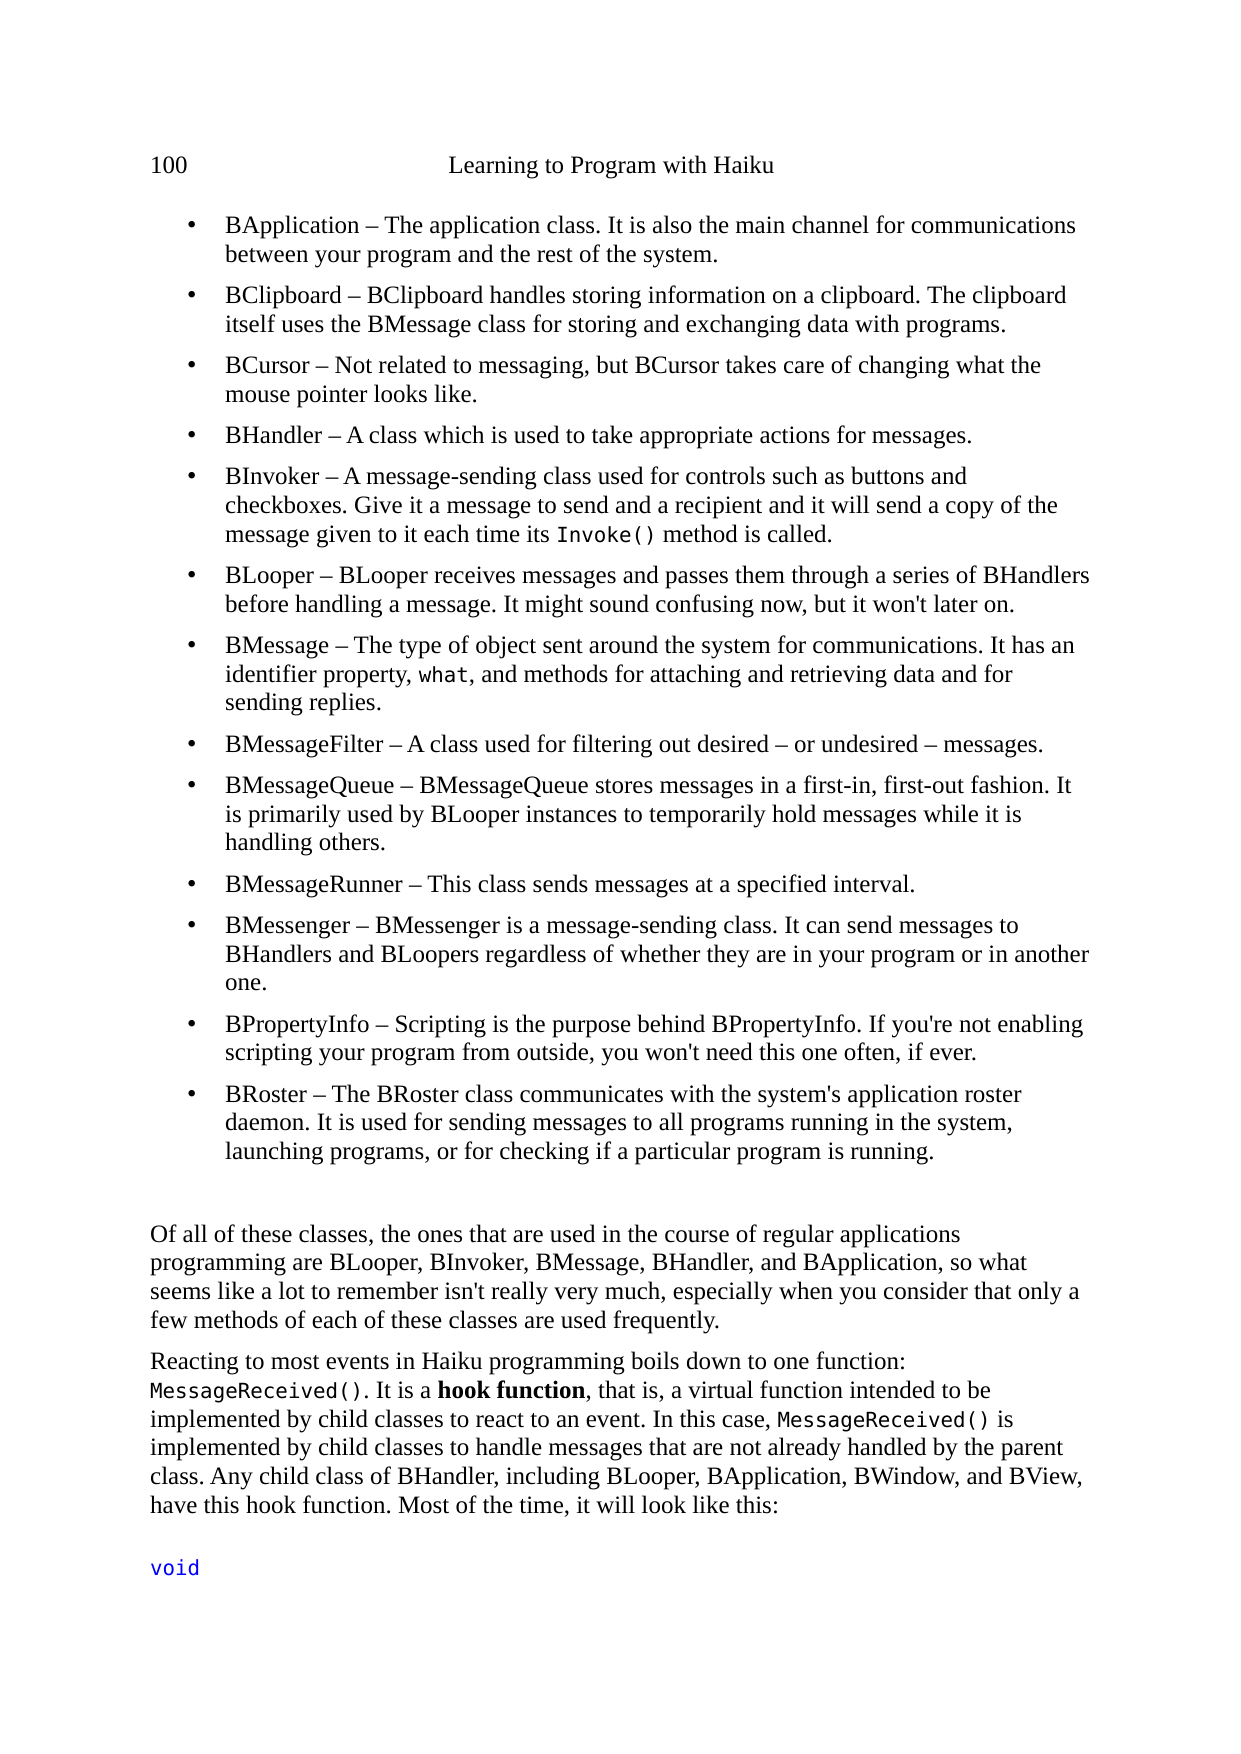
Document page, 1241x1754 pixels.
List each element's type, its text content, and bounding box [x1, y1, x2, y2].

list BLooper – BLooper receives messages and passes them through a series of BHandlers before handling a message. It might sound confusing now, but it won't later on. [187, 560, 1091, 617]
text void [150, 1556, 1091, 1580]
list BHandler – A class which is used to take appropriate actions for messages. [187, 420, 1091, 449]
list BMessenger – BMessenger is a message-sending class. It can send messages to BHandlers and BLoopers regardless of whether they are in your program or in another one. [187, 910, 1091, 996]
list BMessageFilter – A class used for filtering out desired – or undesired – messages. [187, 729, 1091, 757]
text Of all of these classes, the ones that are used in the course of regular applications programming are BLooper, BInvoker, BMessage, BHandler, and BApplication, so what seems like a lot to remember isn't really very much, especially when you consider that only a few methods of each of these classes are used frequently. [150, 1219, 1091, 1334]
text Reacting to most events in Haiku programming boils down to one function: MessageReceived(). It is a hook function, that is, a virtual function intended to be implemented by child classes to react to an event. In this case, MessageReceived() is implemented by child classes to handle messages that are not already handled by the parent class. Any child class of BHandler, including BLooper, BApplication, BWindow, and BView, have this hook function. Most of the time, it will look like this: [150, 1346, 1091, 1519]
list BMessageRunner – This class sends messages at a specified interval. [187, 869, 1091, 897]
list BInvoker – A message-sending class used for controls such as buttons and checkboxes. Give it a message to send and a recipient and it will send a copy of the message given to it each time its Invoke() method is called. [187, 461, 1091, 547]
list BRoster – The BRoster class communicates with the system's application roster daemon. It is used for sending messages to all programs running in the system, launching programs, or for checking if a particular program is running. [187, 1079, 1091, 1165]
list BMessageQueue – BMessageQueue stores messages in a first-in, first-out fashion. It is primarily used by BLooper instances to temporarily hold messages while it is handling others. [187, 770, 1091, 856]
list BPropertyInfo – Scripting is the purpose behind BPropertyInfo. If you're not enabling scripting your program from outside, you won't need this one often, if ever. [187, 1009, 1091, 1066]
list BClipboard – BClipboard handles storing information on a clipboard. The clipboard itself uses the BMessage class for storing and exchanging data with programs. [187, 280, 1091, 337]
list BApplication – The application class. It is also the main channel for communications between your program and the rest of the system. [187, 210, 1091, 267]
list BMessage – The type of object sent around the system for communications. It has an identifier property, what, and methods for attaching and retrieving data and for sending replies. [187, 630, 1091, 716]
list BCursor – Not related to messaging, but BCursor takes care of changing what the mouse pointer looks like. [187, 350, 1091, 407]
